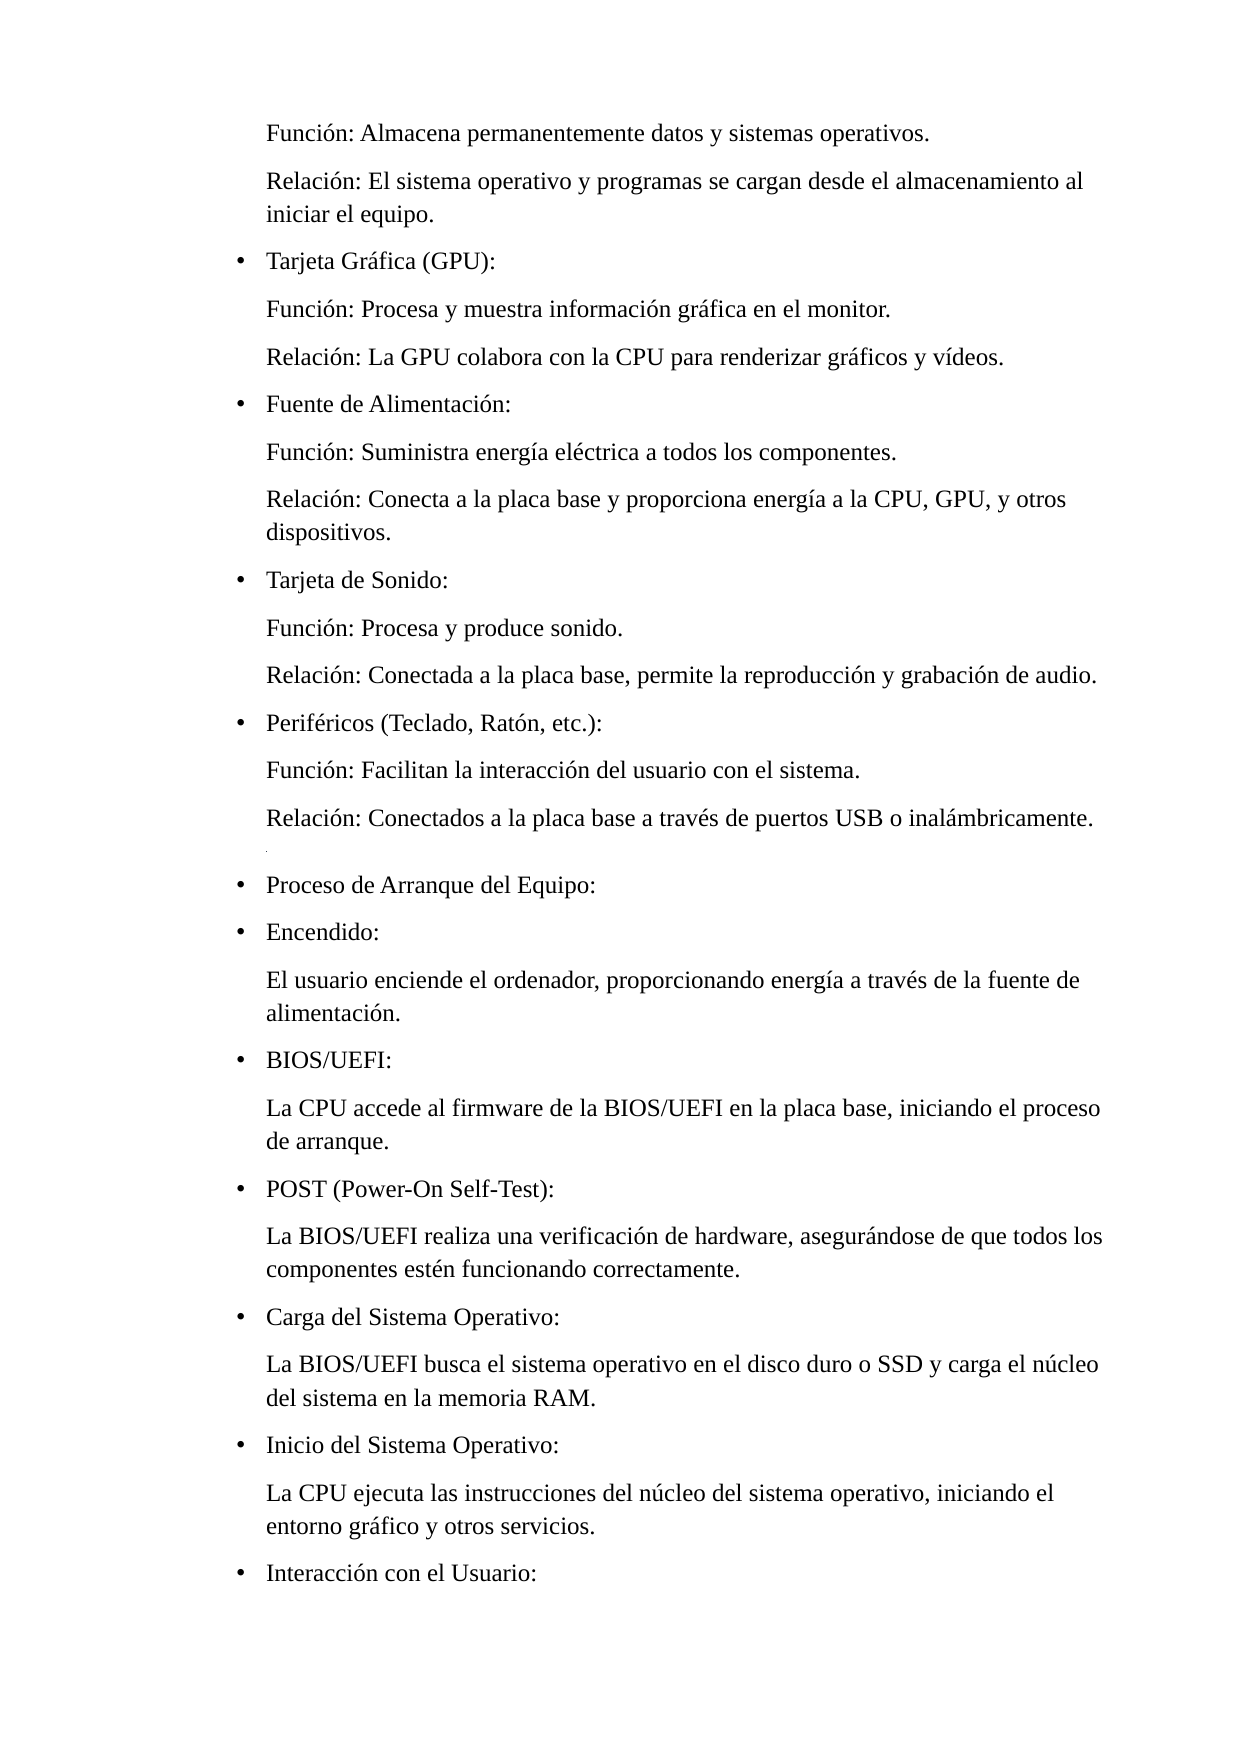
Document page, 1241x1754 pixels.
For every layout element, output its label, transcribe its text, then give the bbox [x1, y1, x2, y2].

list Inicio del Sistema Operativo: [236, 1430, 1122, 1459]
list Fuente de Alimentación: [236, 389, 1122, 418]
text Función: Procesa y muestra información gráfica en el monitor. [266, 294, 1122, 323]
text El usuario enciende el ordenador, proporcionando energía a través de la fuente de alimentación. [266, 965, 1122, 1027]
text Función: Suministra energía eléctrica a todos los componentes. [266, 437, 1122, 466]
list Tarjeta de Sonido: [236, 565, 1122, 594]
text La BIOS/UEFI realiza una verificación de hardware, asegurándose de que todos los componentes estén funcionando correctamente. [266, 1221, 1122, 1283]
list BIOS/UEFI: [236, 1046, 1122, 1074]
list Encendido: [236, 917, 1122, 946]
text Relación: Conectada a la placa base, permite la reproducción y grabación de audio. [266, 660, 1122, 689]
list Carga del Sistema Operativo: [236, 1302, 1122, 1331]
text Relación: Conectados a la placa base a través de puertos USB o inalámbricamente. [266, 803, 1122, 832]
list Interacción con el Usuario: [236, 1558, 1122, 1587]
list POST (Power-On Self-Test): [236, 1174, 1122, 1202]
list Tarjeta Gráfica (GPU): [236, 246, 1122, 275]
text Función: Facilitan la interacción del usuario con el sistema. [266, 755, 1122, 784]
list Proceso de Arranque del Equipo: [236, 870, 1122, 898]
text La CPU accede al firmware de la BIOS/UEFI en la placa base, iniciando el proceso de arranque. [266, 1093, 1122, 1155]
text Función: Almacena permanentemente datos y sistemas operativos. [266, 118, 1122, 147]
text Relación: Conecta a la placa base y proporciona energía a la CPU, GPU, y otros dispositivos. [266, 484, 1122, 546]
text La CPU ejecuta las instrucciones del núcleo del sistema operativo, iniciando el entorno gráfico y otros servicios. [266, 1478, 1122, 1539]
text Relación: El sistema operativo y programas se cargan desde el almacenamiento al iniciar el equipo. [266, 166, 1122, 227]
text La BIOS/UEFI busca el sistema operativo en el disco duro o SSD y carga el núcleo del sistema en la memoria RAM. [266, 1349, 1122, 1411]
list Periféricos (Teclado, Ratón, etc.): [236, 708, 1122, 737]
text Relación: La GPU colabora con la CPU para renderizar gráficos y vídeos. [266, 342, 1122, 370]
text Función: Procesa y produce sonido. [266, 613, 1122, 641]
